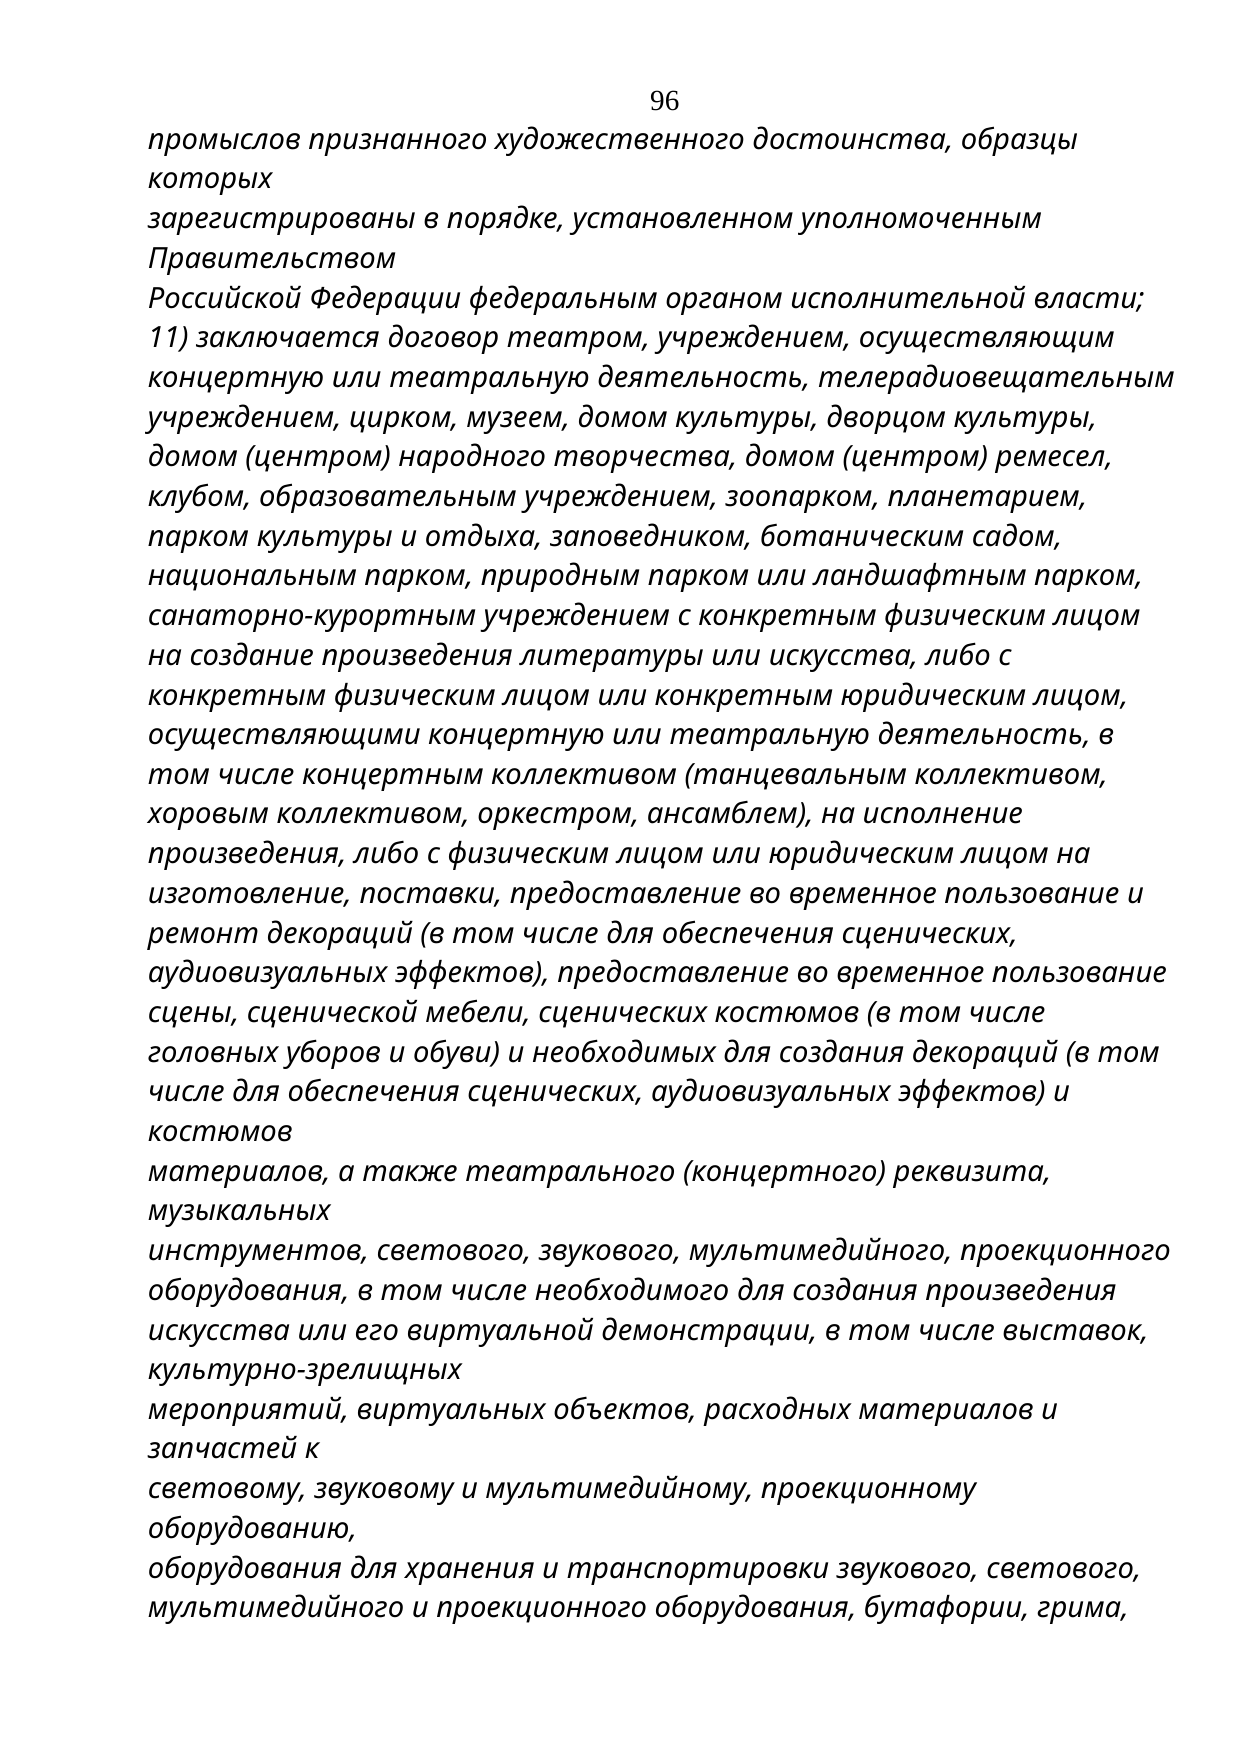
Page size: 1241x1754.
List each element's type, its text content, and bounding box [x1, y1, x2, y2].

text оборудования для хранения и транспортировки звукового, светового, мультимедийного и проекционного оборудования, бутафории, грима, [148, 1547, 1181, 1626]
text промыслов признанного художественного достоинства, образцы которых [148, 118, 1181, 197]
text зарегистрированы в порядке, установленном уполномоченным Правительством [148, 197, 1181, 277]
text световому, звуковому и мультимедийному, проекционному оборудованию, [148, 1467, 1181, 1547]
text 11) заключается договор театром, учреждением, осуществляющим концертную или театральную деятельность, телерадиовещательным учреждением, цирком, музеем, домом культуры, дворцом культуры, домом (центром) народного творчества, домом (центром) ремесел, клубом, образовательным учреждением, зоопарком, планетарием, парком культуры и отдыха, заповедником, ботаническим садом, национальным парком, природным парком или ландшафтным парком, санаторно-курортным учреждением с конкретным физическим лицом на создание произведения литературы или искусства, либо с конкретным физическим лицом или конкретным юридическим лицом, осуществляющими концертную или театральную деятельность, в том числе концертным коллективом (танцевальным коллективом, хоровым коллективом, оркестром, ансамблем), на исполнение произведения, либо с физическим лицом или юридическим лицом на изготовление, поставки, предоставление во временное пользование и ремонт декораций (в том числе для обеспечения сценических, аудиовизуальных эффектов), предоставление во временное пользование сцены, сценической мебели, сценических костюмов (в том числе головных уборов и обуви) и необходимых для создания декораций (в том числе для обеспечения сценических, аудиовизуальных эффектов) и костюмов [148, 317, 1181, 1150]
text мероприятий, виртуальных объектов, расходных материалов и запчастей к [148, 1388, 1181, 1467]
text инструментов, светового, звукового, мультимедийного, проекционного оборудования, в том числе необходимого для создания произведения искусства или его виртуальной демонстрации, в том числе выставок, культурно-зрелищных [148, 1229, 1181, 1388]
text материалов, а также театрального (концертного) реквизита, музыкальных [148, 1150, 1181, 1229]
text Российской Федерации федеральным органом исполнительной власти; [148, 277, 1181, 317]
